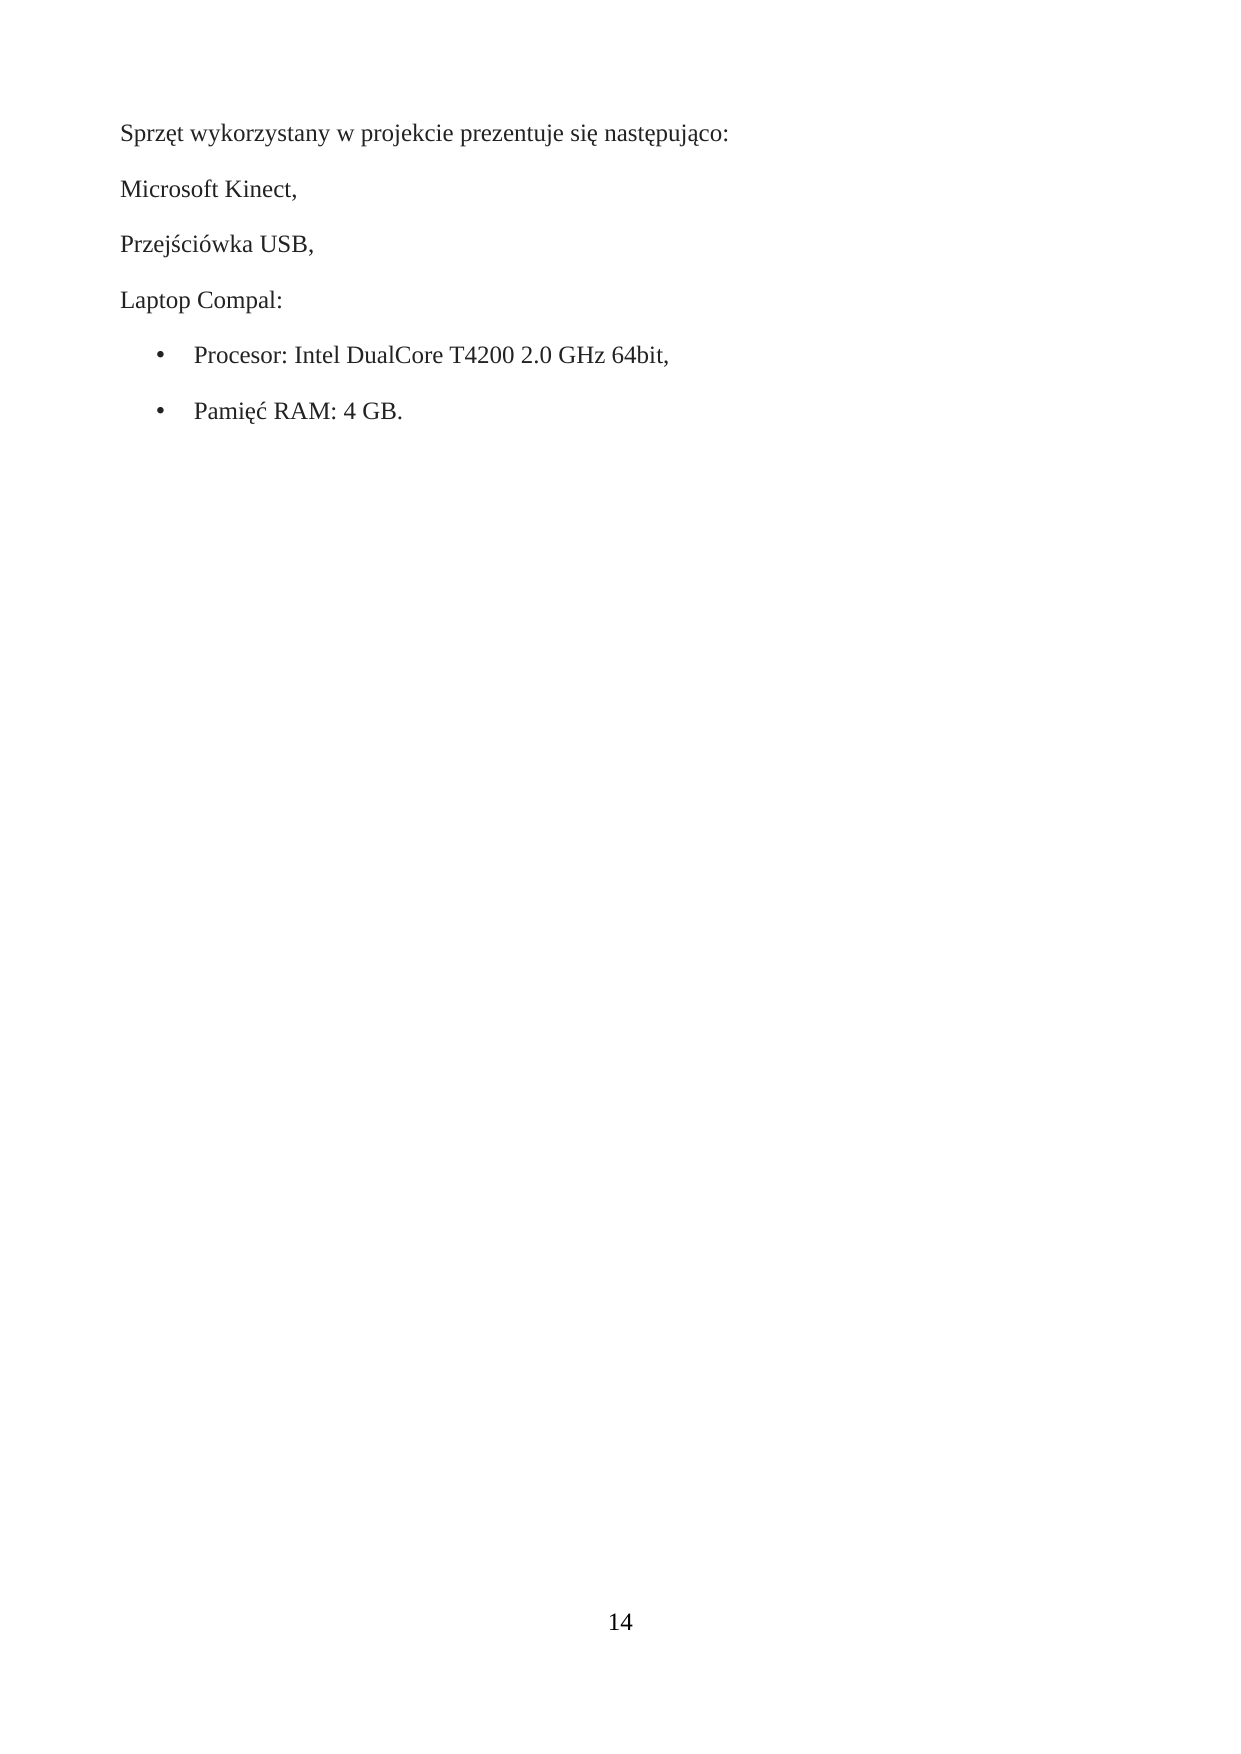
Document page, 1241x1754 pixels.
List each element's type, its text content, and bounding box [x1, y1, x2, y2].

list Pamięć RAM: 4 GB. [156, 396, 1122, 425]
list Procesor: Intel DualCore T4200 2.0 GHz 64bit, [156, 341, 1122, 369]
text Sprzęt wykorzystany w projekcie prezentuje się następująco: [120, 118, 1122, 147]
text Laptop Compal: [120, 285, 1122, 314]
text Microsoft Kinect, [120, 174, 1122, 202]
text Przejściówka USB, [120, 229, 1122, 258]
